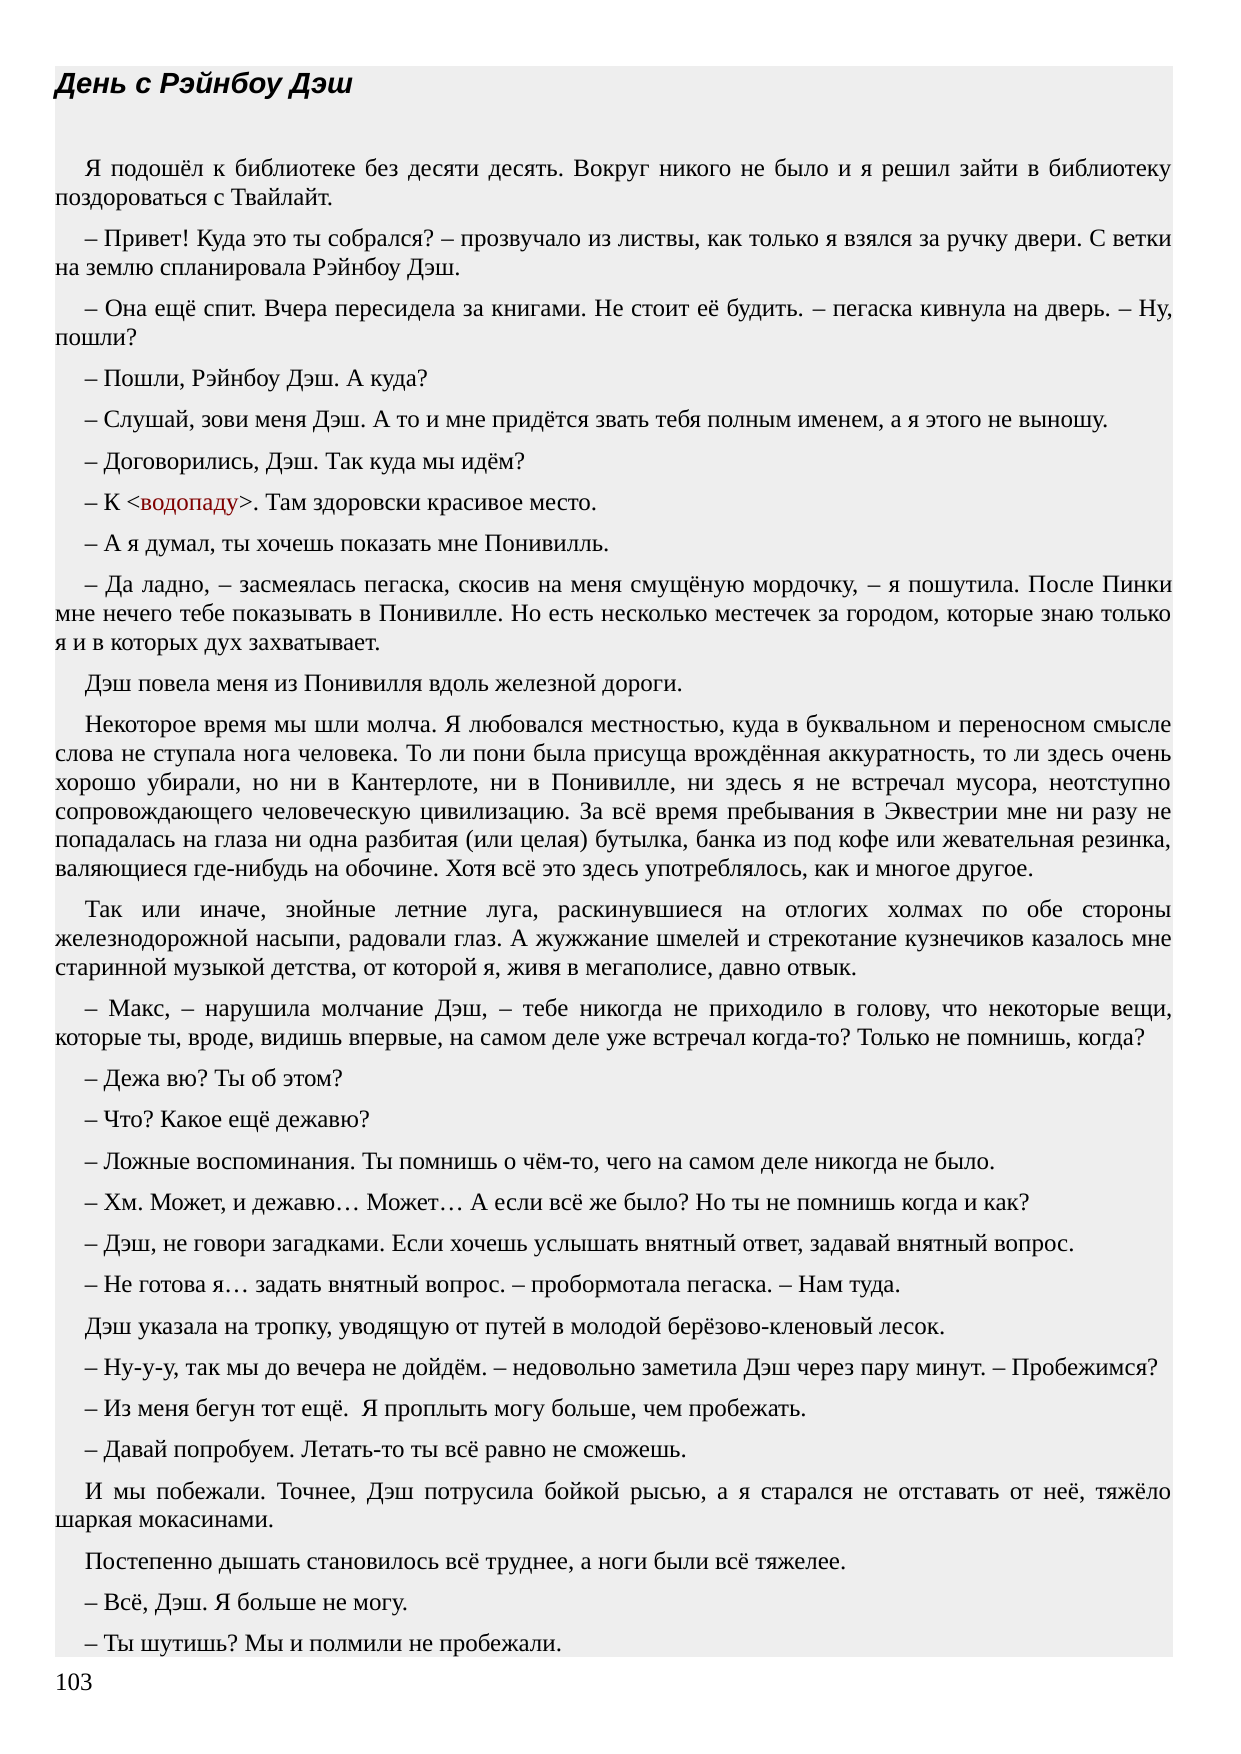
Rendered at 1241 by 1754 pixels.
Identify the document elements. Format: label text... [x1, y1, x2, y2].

text Постепенно дышать становилось всё труднее, а ноги были всё тяжелее. [55, 1546, 1173, 1574]
text – Всё, Дэш. Я больше не могу. [55, 1587, 1173, 1616]
text – А я думал, ты хочешь показать мне Понивилль. [55, 528, 1173, 557]
text – Слушай, зови меня Дэш. А то и мне придётся звать тебя полным именем, а я этого не выношу. [55, 404, 1173, 433]
text Некоторое время мы шли молча. Я любовался местностью, куда в буквальном и переносном смысле слова не ступала нога человека. То ли пони была присуща врождённая аккуратность, то ли здесь очень хорошо убирали, но ни в Кантерлоте, ни в Понивилле, ни здесь я не встречал мусора, неотступно сопровождающего человеческую цивилизацию. За всё время пребывания в Эквестрии мне ни разу не попадалась на глаза ни одна разбитая (или целая) бутылка, банка из под кофе или жевательная резинка, валяющиеся где-нибудь на обочине. Хотя всё это здесь употреблялось, как и многое другое. [55, 709, 1173, 882]
text – Дэш, не говори загадками. Если хочешь услышать внятный ответ, задавай внятный вопрос. [55, 1228, 1173, 1257]
text – Ты шутишь? Мы и полмили не пробежали. [55, 1628, 1173, 1657]
text – Привет! Куда это ты собрался? – прозвучало из листвы, как только я взялся за ручку двери. С ветки на землю спланировала Рэйнбоу Дэш. [55, 223, 1173, 281]
text – Хм. Может, и дежавю… Может… А если всё же было? Но ты не помнишь когда и как? [55, 1187, 1173, 1216]
text – Да ладно, – засмеялась пегаска, скосив на меня смущёную мордочку, – я пошутила. После Пинки мне нечего тебе показывать в Понивилле. Но есть несколько местечек за городом, которые знаю только я и в которых дух захватывает. [55, 569, 1173, 656]
text – Макс, – нарушила молчание Дэш, – тебе никогда не приходило в голову, что некоторые вещи, которые ты, вроде, видишь впервые, на самом деле уже встречал когда-то? Только не помнишь, когда? [55, 993, 1173, 1051]
text Я подошёл к библиотеке без десяти десять. Вокруг никого не было и я решил зайти в библиотеку поздороваться с Твайлайт. [55, 153, 1173, 211]
text – Дежа вю? Ты об этом? [55, 1063, 1173, 1092]
subtitle День с Рэйнбоу Дэш [55, 66, 1173, 99]
text – Что? Какое ещё дежавю? [55, 1104, 1173, 1133]
text – Она ещё спит. Вчера пересидела за книгами. Не стоит её будить. – пегаска кивнула на дверь. – Ну, пошли? [55, 293, 1173, 351]
text – Ложные воспоминания. Ты помнишь о чём-то, чего на самом деле никогда не было. [55, 1146, 1173, 1174]
text – Договорились, Дэш. Так куда мы идём? [55, 446, 1173, 474]
text Дэш повела меня из Понивилля вдоль железной дороги. [55, 668, 1173, 697]
text – К <водопаду>. Там здоровски красивое место. [55, 487, 1173, 516]
text – Давай попробуем. Летать-то ты всё равно не сможешь. [55, 1434, 1173, 1463]
text – Ну-у-у, так мы до вечера не дойдём. – недовольно заметила Дэш через пару минут. – Пробежимся? [55, 1352, 1173, 1381]
text – Из меня бегун тот ещё. Я проплыть могу больше, чем пробежать. [55, 1393, 1173, 1422]
text И мы побежали. Точнее, Дэш потрусила бойкой рысью, а я старался не отставать от неё, тяжёло шаркая мокасинами. [55, 1476, 1173, 1533]
text Так или иначе, знойные летние луга, раскинувшиеся на отлогих холмах по обе стороны железнодорожной насыпи, радовали глаз. А жужжание шмелей и стрекотание кузнечиков казалось мне старинной музыкой детства, от которой я, живя в мегаполисе, давно отвык. [55, 894, 1173, 981]
text Дэш указала на тропку, уводящую от путей в молодой берёзово-кленовый лесок. [55, 1311, 1173, 1339]
text – Не готова я… задать внятный вопрос. – пробормотала пегаска. – Нам туда. [55, 1269, 1173, 1298]
text – Пошли, Рэйнбоу Дэш. А куда? [55, 363, 1173, 392]
